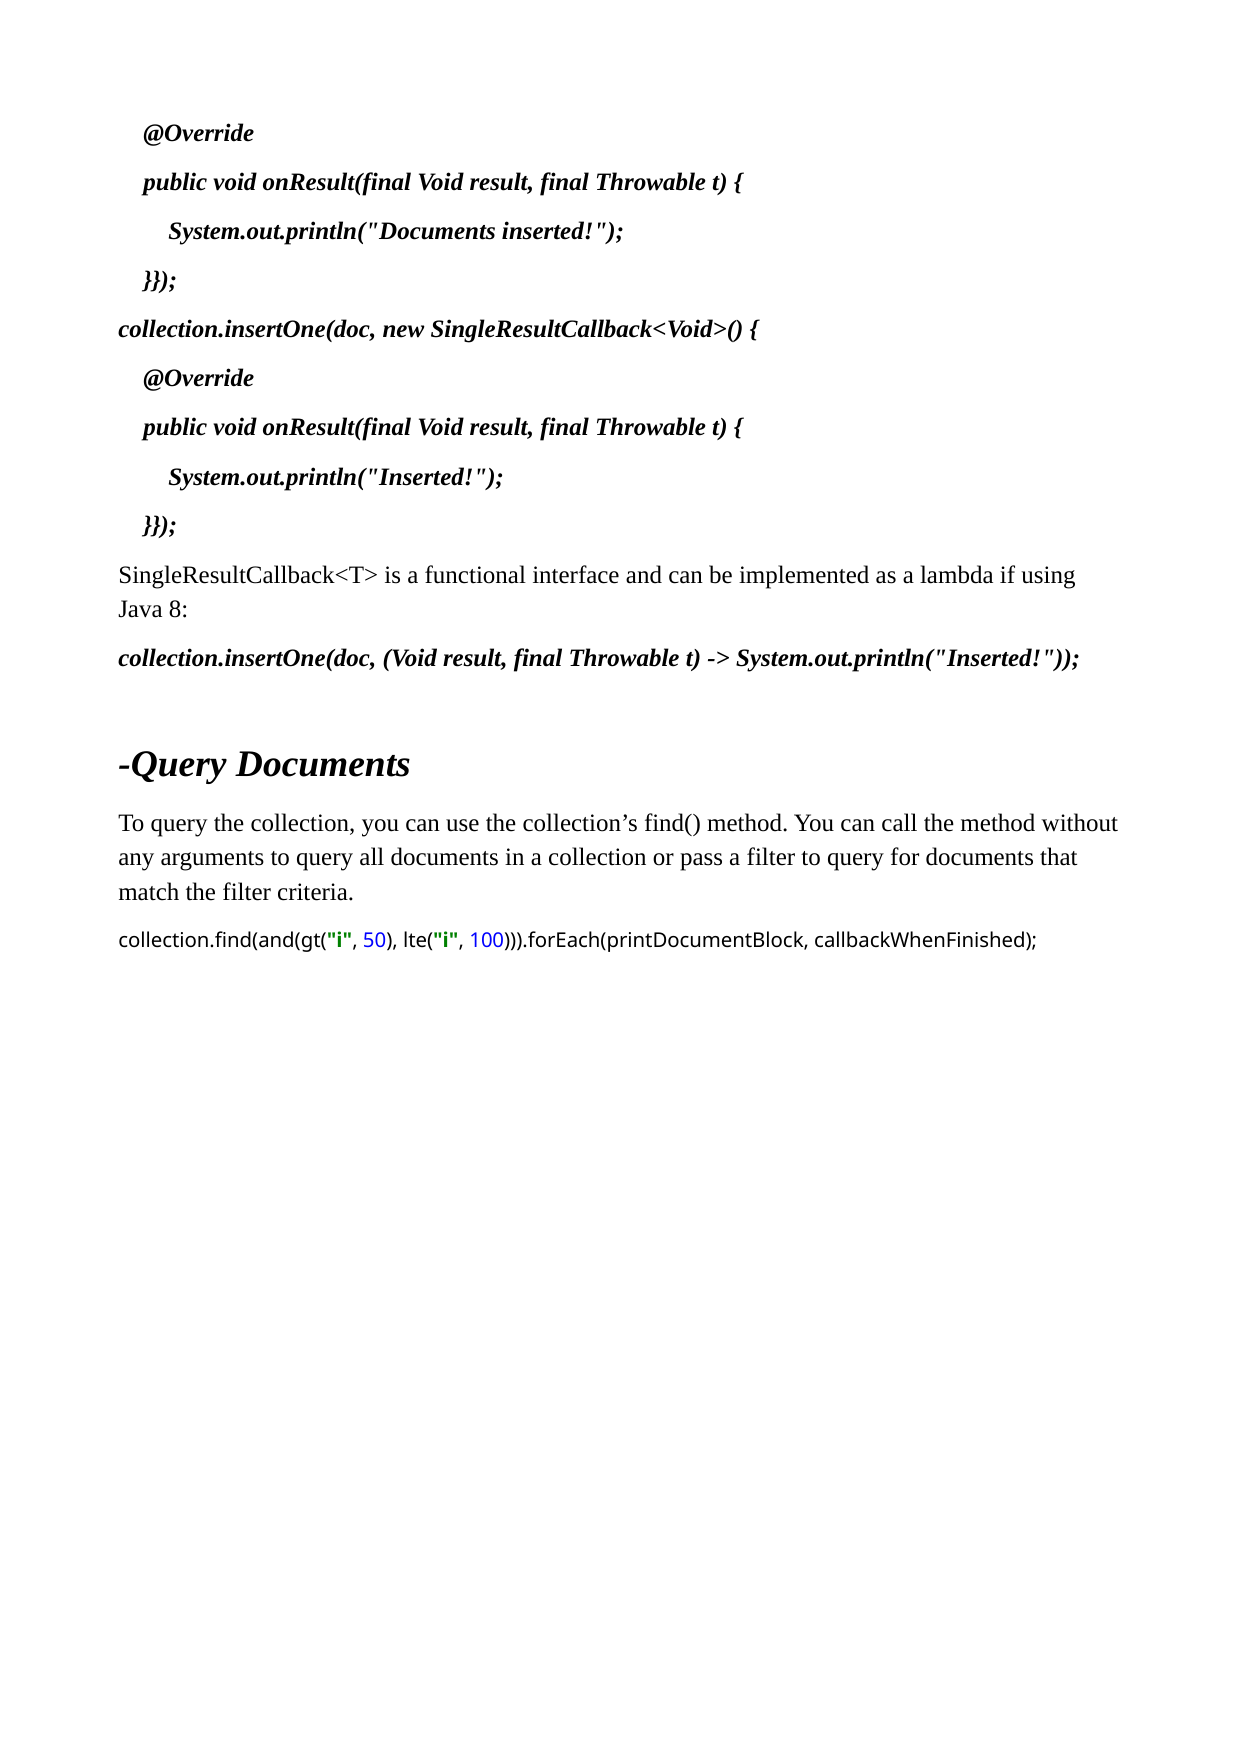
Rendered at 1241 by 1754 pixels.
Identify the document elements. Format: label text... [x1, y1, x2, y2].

text }}); [118, 265, 1122, 294]
text @Override [118, 363, 1122, 392]
text System.out.println("Documents inserted!"); [118, 216, 1122, 245]
text -Query Documents [118, 741, 1122, 784]
text @Override [118, 118, 1122, 147]
text To query the collection, you can use the collection’s find() method. You can call the method without any arguments to query all documents in a collection or pass a filter to query for documents that match the filter criteria. [118, 808, 1122, 905]
text }}); [118, 511, 1122, 539]
text collection.find(and(gt("i", 50), lte("i", 100))).forEach(printDocumentBlock, callbackWhenFinished); [118, 926, 1122, 953]
text public void onResult(final Void result, final Throwable t) { [118, 167, 1122, 196]
text collection.insertOne(doc, new SingleResultCallback<Void>() { [118, 314, 1122, 343]
text public void onResult(final Void result, final Throwable t) { [118, 412, 1122, 441]
text collection.insertOne(doc, (Void result, final Throwable t) -> System.out.println("Inserted!")); [118, 643, 1122, 672]
text System.out.println("Inserted!"); [118, 462, 1122, 490]
text SingleResultCallback<T> is a functional interface and can be implemented as a lambda if using Java 8: [118, 560, 1122, 623]
